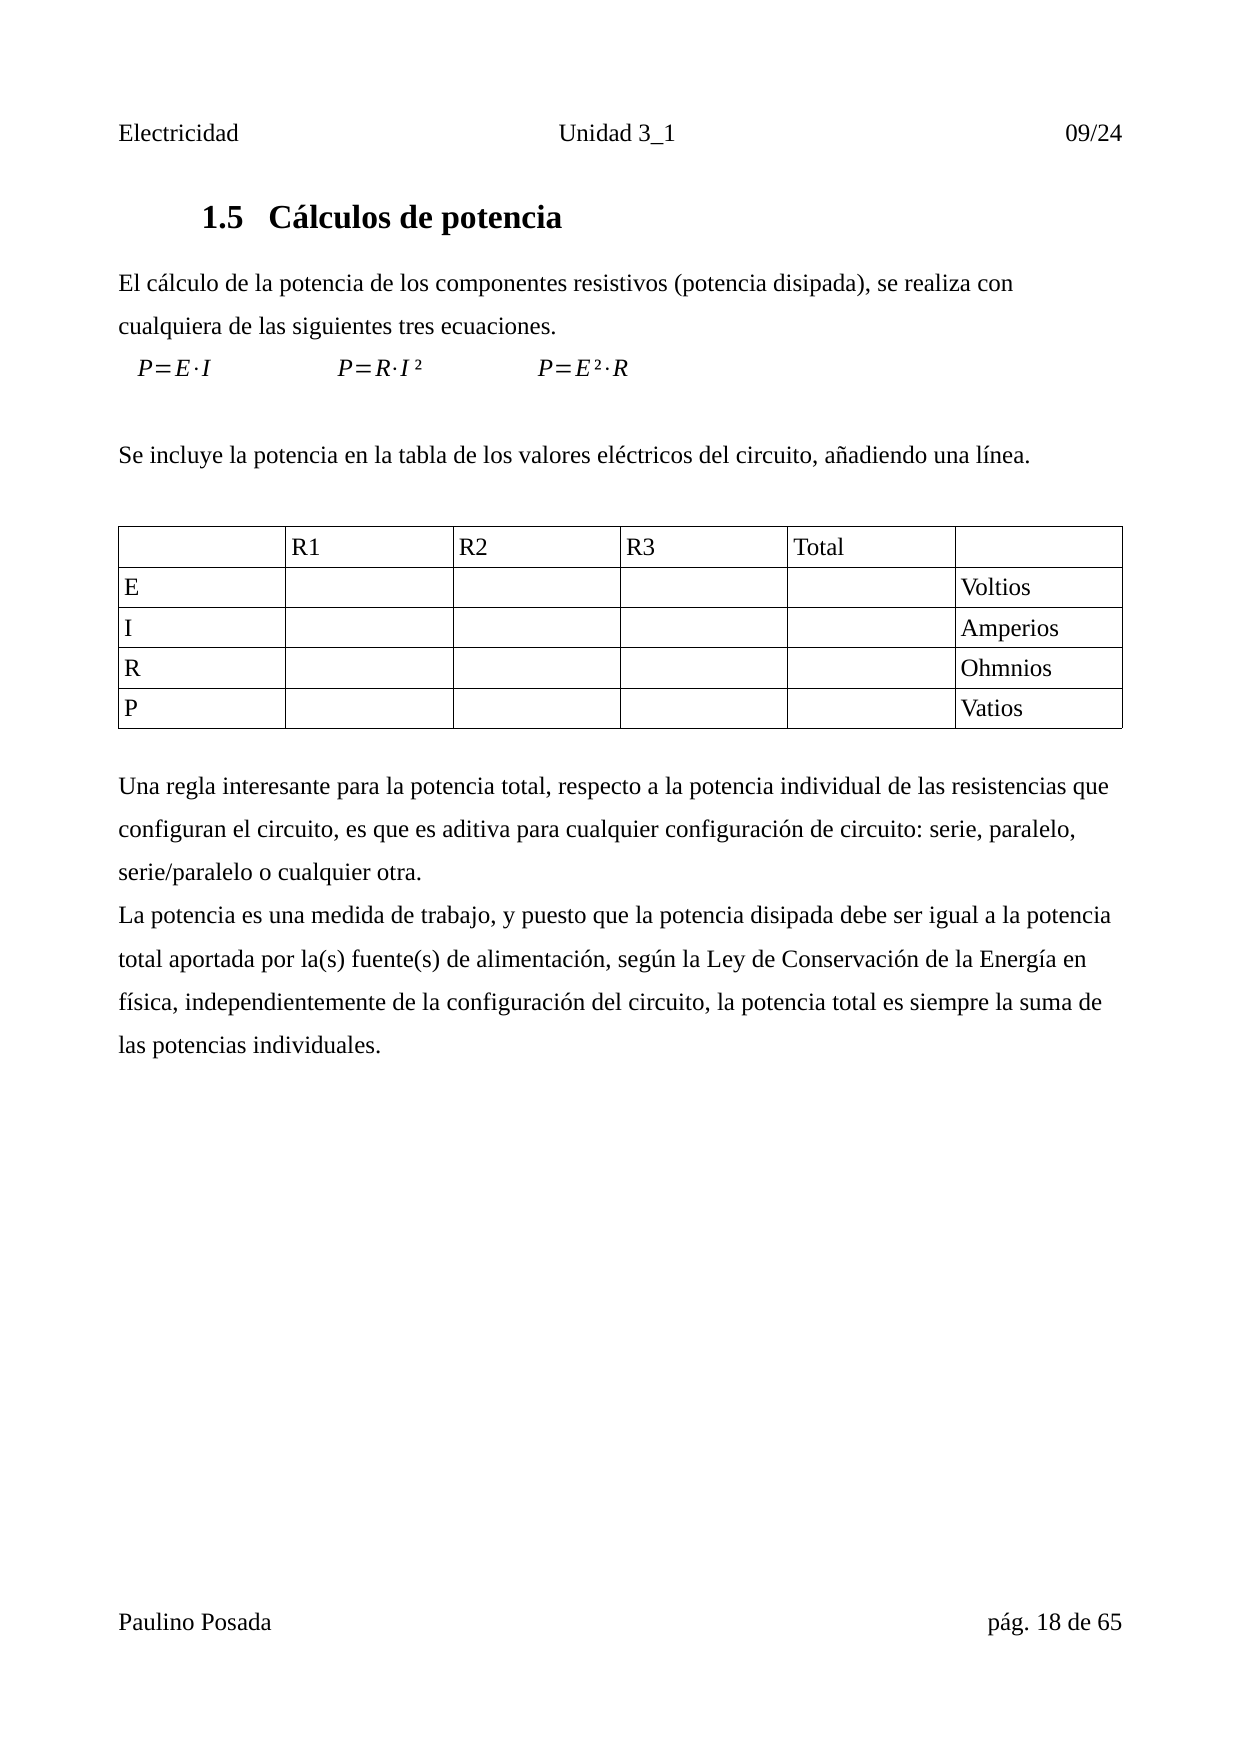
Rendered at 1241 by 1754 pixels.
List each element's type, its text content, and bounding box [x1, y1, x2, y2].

table_cell I [119, 608, 285, 647]
text Una regla interesante para la potencia total, respecto a la potencia individual de las resistencias que configuran el circuito, es que es aditiva para cualquier configuración de circuito: serie, paralelo, serie/paralelo o cualquier otra. [118, 771, 1122, 886]
table_cell [286, 689, 453, 728]
table_header R3 [621, 527, 787, 567]
table_cell [788, 608, 955, 647]
table_cell [454, 689, 620, 728]
table_header R1 [286, 527, 453, 567]
table_cell [286, 648, 453, 688]
text Se incluye la potencia en la tabla de los valores eléctricos del circuito, añadiendo una línea. [118, 440, 1122, 469]
table_header [119, 527, 285, 567]
table_cell P [119, 689, 285, 728]
subtitle Cálculos de potencia [193, 197, 1122, 236]
table_cell [286, 608, 453, 647]
table_cell Amperios [956, 608, 1122, 647]
table_cell Ohmnios [956, 648, 1122, 688]
table_header [956, 527, 1122, 567]
table_cell [286, 568, 453, 607]
table_cell E [119, 568, 285, 607]
table_cell [621, 689, 787, 728]
table_cell [621, 608, 787, 647]
table_cell R [119, 648, 285, 688]
table_cell [454, 568, 620, 607]
table_header R2 [454, 527, 620, 567]
table_cell [788, 568, 955, 607]
table_cell [788, 689, 955, 728]
table_cell [454, 608, 620, 647]
table_cell [621, 648, 787, 688]
table_cell Vatios [956, 689, 1122, 728]
table_header Total [788, 527, 955, 567]
text El cálculo de la potencia de los componentes resistivos (potencia disipada), se realiza con cualquiera de las siguientes tres ecuaciones. [118, 268, 1122, 339]
table_cell [454, 648, 620, 688]
table_cell [788, 648, 955, 688]
text La potencia es una medida de trabajo, y puesto que la potencia disipada debe ser igual a la potencia total aportada por la(s) fuente(s) de alimentación, según la Ley de Conservación de la Energía en física, independientemente de la configuración del circuito, la potencia total es siempre la suma de las potencias individuales. [118, 901, 1122, 1059]
table_cell [621, 568, 787, 607]
table_cell Voltios [956, 568, 1122, 607]
